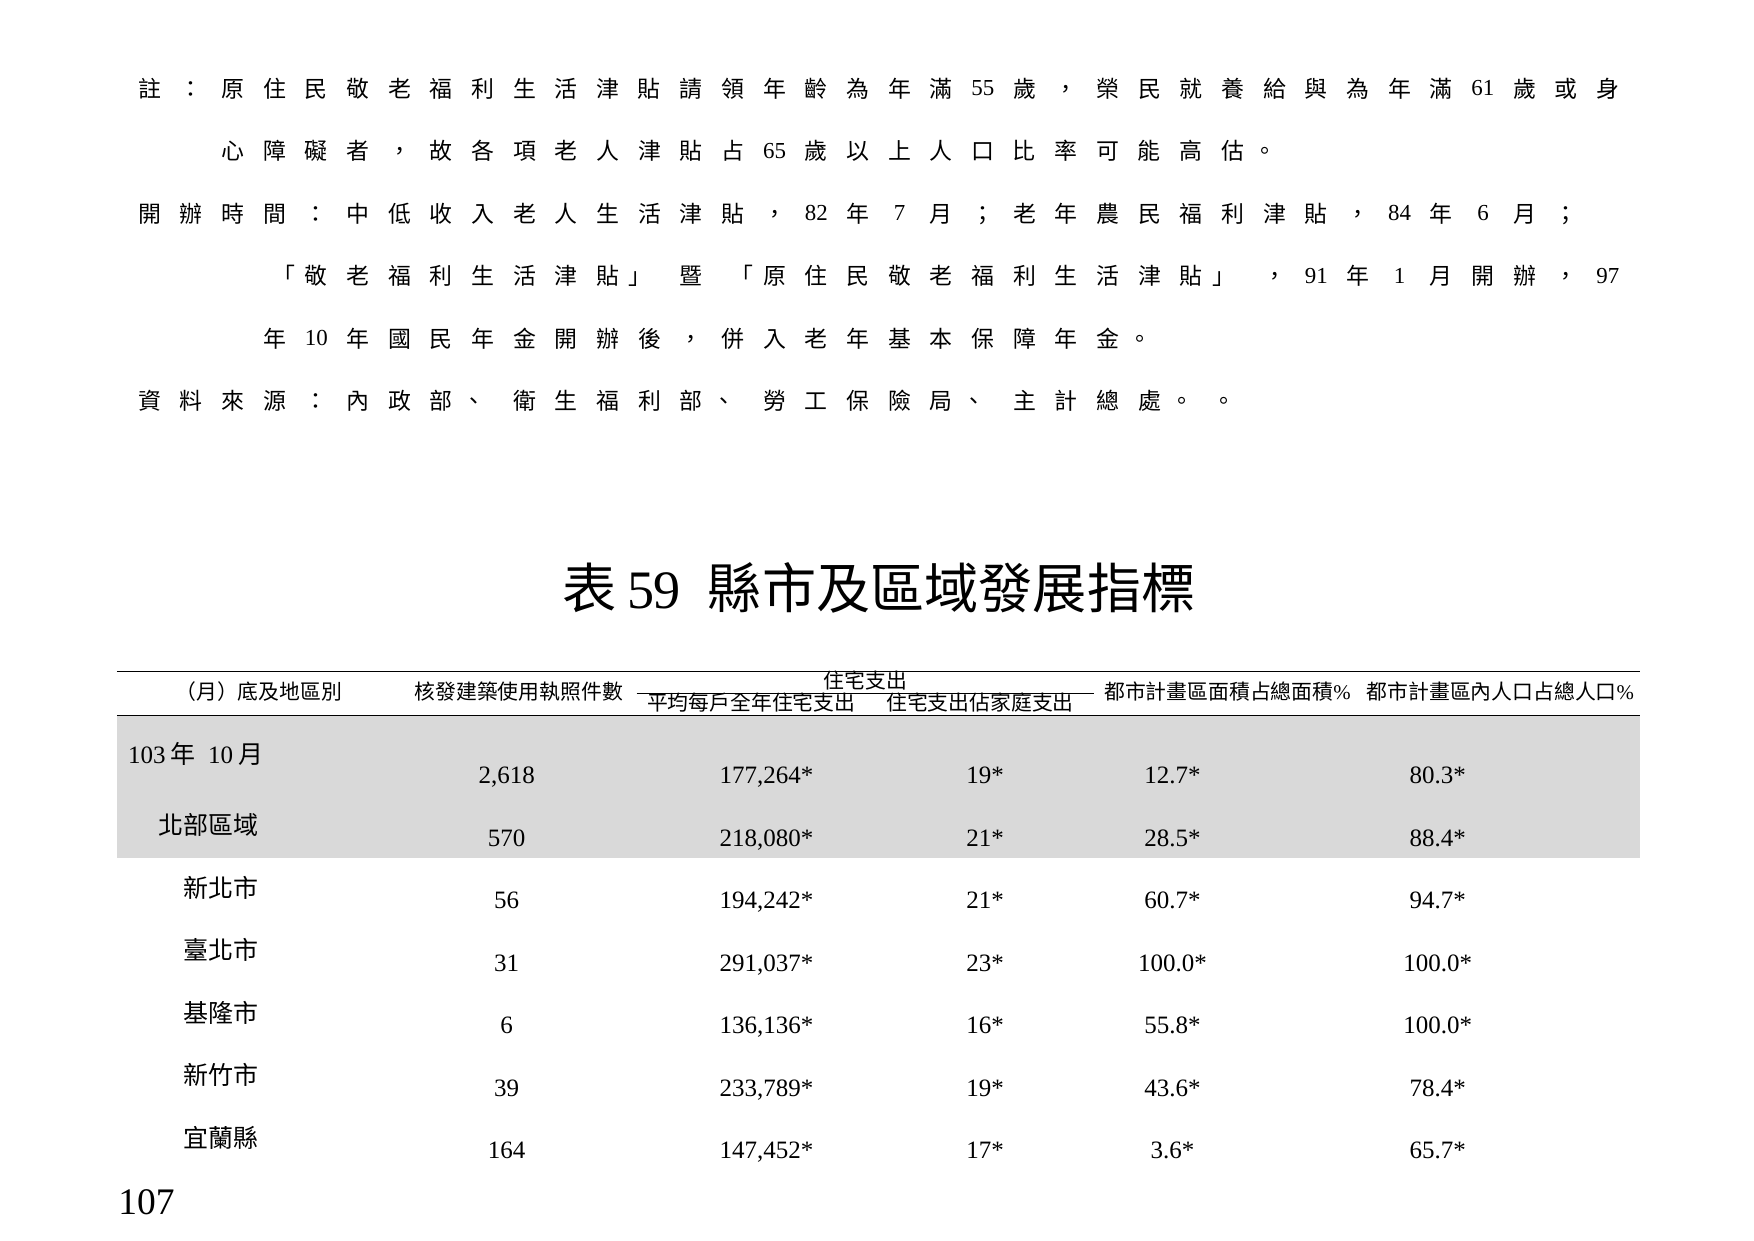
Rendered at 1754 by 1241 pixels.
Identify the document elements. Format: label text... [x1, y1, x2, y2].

table_cell 住宅支出佔家庭支出 [865, 694, 1094, 714]
table_cell 100.0* [1360, 921, 1640, 983]
table_cell 新竹市 [117, 1046, 400, 1108]
table_cell 88.4* [1360, 796, 1640, 858]
table_cell 291,037* [637, 921, 865, 983]
text 開辦時間：中低收入老人生活津貼，82年7月；老年農民福利津貼，84年6月；「敬老福利生活津貼」暨「原住民敬老福利生活津貼」，91年1月開辦，97年10年國民年金開辦後，併入老年基本保障年金。 [128, 171, 1628, 358]
table_cell 43.6* [1094, 1046, 1360, 1108]
table_header 都市計畫區面積占總面積% [1094, 672, 1360, 714]
table_cell 177,264* [637, 716, 865, 796]
table_cell 570 [400, 796, 637, 858]
table_cell 136,136* [637, 983, 865, 1046]
table_cell 218,080* [637, 796, 865, 858]
table_cell 194,242* [637, 858, 865, 921]
table_header （月）底及地區別 [117, 672, 400, 714]
table_cell 23* [865, 921, 1094, 983]
table_cell 147,452* [637, 1108, 865, 1171]
table_cell 2,618 [400, 716, 637, 796]
table_header 核發建築使用執照件數 [400, 672, 637, 714]
table_cell 78.4* [1360, 1046, 1640, 1108]
table_cell 55.8* [1094, 983, 1360, 1046]
table_cell 基隆市 [117, 983, 400, 1046]
table_cell 233,789* [637, 1046, 865, 1108]
text 註：原住民敬老福利生活津貼請領年齡為年滿55歲，榮民就養給與為年滿61歲或身心障礙者，故各項老人津貼占65歲以上人口比率可能高估。 [128, 46, 1628, 171]
table_cell 65.7* [1360, 1108, 1640, 1171]
table_cell 平均每戶全年住宅支出 [637, 694, 865, 714]
table_cell 103年 10月 [117, 716, 400, 796]
table_cell 28.5* [1094, 796, 1360, 858]
table_cell 新北市 [117, 858, 400, 921]
table_cell 17* [865, 1108, 1094, 1171]
table_cell 12.7* [1094, 716, 1360, 796]
table_cell 臺北市 [117, 921, 400, 983]
table_cell 21* [865, 858, 1094, 921]
table_cell 39 [400, 1046, 637, 1108]
table_cell 19* [865, 1046, 1094, 1108]
table_cell 31 [400, 921, 637, 983]
table_cell 60.7* [1094, 858, 1360, 921]
table_cell 16* [865, 983, 1094, 1046]
table_cell 北部區域 [117, 796, 400, 858]
table_header 住宅支出 [637, 672, 1094, 693]
table_cell 80.3* [1360, 716, 1640, 796]
table_cell 3.6* [1094, 1108, 1360, 1171]
table_cell 100.0* [1360, 983, 1640, 1046]
table_cell 21* [865, 796, 1094, 858]
table_cell 164 [400, 1108, 637, 1171]
table_header 都市計畫區內人口占總人口% [1360, 672, 1640, 714]
table_cell 56 [400, 858, 637, 921]
subtitle 表59 縣市及區域發展指標 [128, 546, 1628, 624]
table_cell 100.0* [1094, 921, 1360, 983]
text 資料來源：內政部、衛生福利部、勞工保險局、主計總處。。 [128, 358, 1628, 421]
table_cell 宜蘭縣 [117, 1108, 400, 1171]
table_cell 94.7* [1360, 858, 1640, 921]
table_cell 19* [865, 716, 1094, 796]
table_cell 6 [400, 983, 637, 1046]
